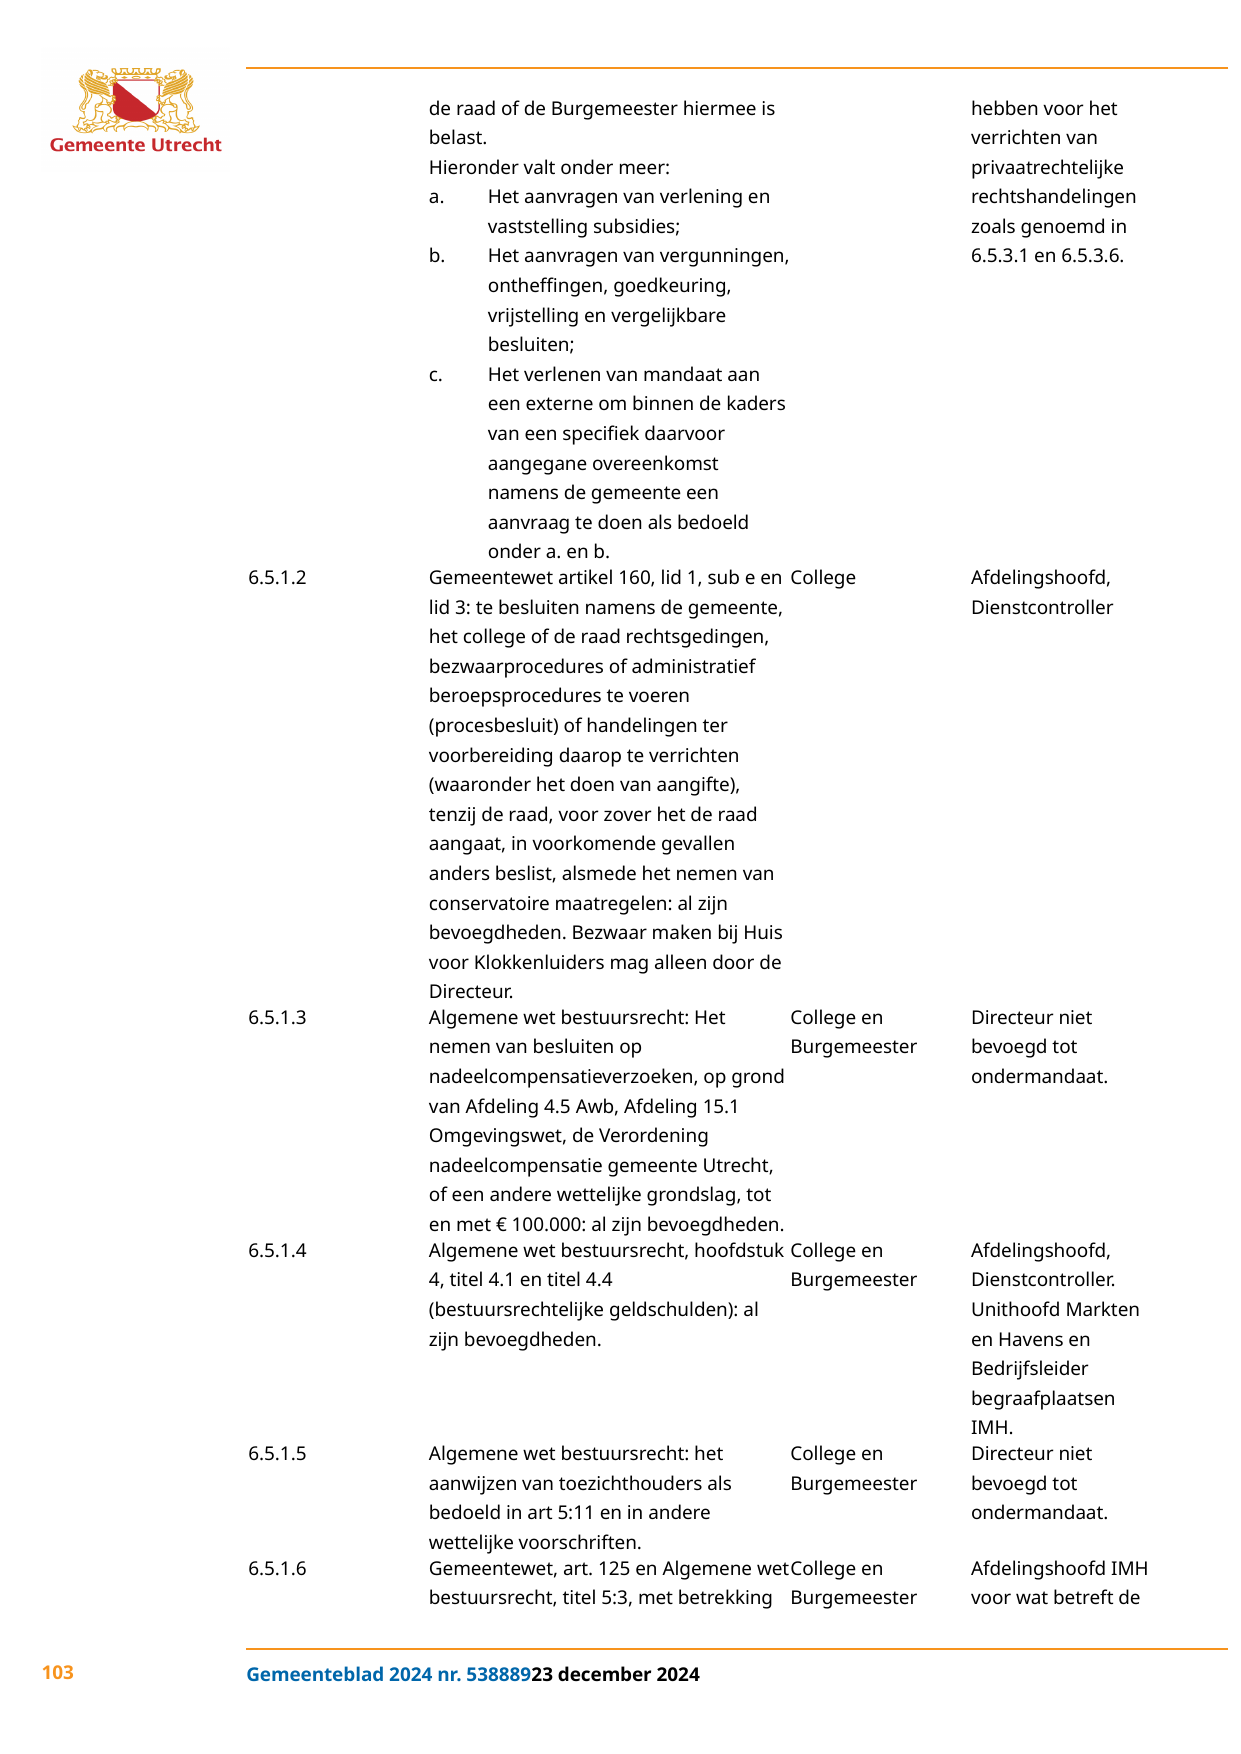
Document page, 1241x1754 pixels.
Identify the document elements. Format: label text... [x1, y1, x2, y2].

table_cell Afdelingshoofd, Dienstcontroller. Unithoofd Markten en Havens en Bedrijfsleider begraafplaatsen IMH. [971, 1237, 1152, 1440]
table_cell College en Burgemeester [790, 1237, 971, 1440]
table_cell College [790, 564, 971, 1004]
table_cell College en Burgemeester [790, 1440, 971, 1555]
table_cell 6.5.1.4 [248, 1237, 429, 1440]
table_cell 6.5.1.5 [248, 1440, 429, 1555]
picture [41, 47, 231, 172]
table_cell College en Burgemeester [790, 1555, 971, 1610]
table_cell Afdelingshoofd IMH voor wat betreft de [971, 1555, 1152, 1610]
table_cell Algemene wet bestuursrecht, hoofdstuk 4, titel 4.1 en titel 4.4 (bestuursrechtelijke geldschulden): al zijn bevoegdheden. [429, 1237, 790, 1440]
table_cell Directeur niet bevoegd tot ondermandaat. [971, 1004, 1152, 1237]
table_cell 6.5.1.6 [248, 1555, 429, 1610]
table_cell [790, 95, 971, 564]
table_cell Afdelingshoofd, Dienstcontroller [971, 564, 1152, 1004]
table_cell Gemeentewet artikel 160, lid 1, sub e en lid 3: te besluiten namens de gemeente, het college of de raad rechtsgedingen, bezwaarprocedures of administratief beroepsprocedures te voeren (procesbesluit) of handelingen ter voorbereiding daarop te verrichten (waaronder het doen van aangifte), tenzij de raad, voor zover het de raad aangaat, in voorkomende gevallen anders beslist, alsmede het nemen van conservatoire maatregelen: al zijn bevoegdheden. Bezwaar maken bij Huis voor Klokkenluiders mag alleen door de Directeur. [429, 564, 790, 1004]
table_cell College en Burgemeester [790, 1004, 971, 1237]
table_cell hebben voor het verrichten van privaatrechtelijke rechtshandelingen zoals genoemd in 6.5.3.1 en 6.5.3.6. [971, 95, 1152, 564]
table_cell Gemeentewet, art. 125 en Algemene wet bestuursrecht, titel 5:3, met betrekking [429, 1555, 790, 1610]
table_cell Directeur niet bevoegd tot ondermandaat. [971, 1440, 1152, 1555]
table_cell Algemene wet bestuursrecht: het aanwijzen van toezichthouders als bedoeld in art 5:11 en in andere wettelijke voorschriften. [429, 1440, 790, 1555]
table_cell Algemene wet bestuursrecht: Het nemen van besluiten op nadeelcompensatieverzoeken, op grond van Afdeling 4.5 Awb, Afdeling 15.1 Omgevingswet, de Verordening nadeelcompensatie gemeente Utrecht, of een andere wettelijke grondslag, tot en met € 100.000: al zijn bevoegdheden. [429, 1004, 790, 1237]
table_cell de raad of de Burgemeester hiermee is belast. Hieronder valt onder meer: Het aanvragen van verlening en vaststelling subsidies; Het aanvragen van vergunningen, ontheffingen, goedkeuring, vrijstelling en vergelijkbare besluiten; Het verlenen van mandaat aan een externe om binnen de kaders van een specifiek daarvoor aangegane overeenkomst namens de gemeente een aanvraag te doen als bedoeld onder a. en b. [429, 95, 790, 564]
table_cell 6.5.1.2 [248, 564, 429, 1004]
table_cell [248, 95, 429, 564]
table_cell 6.5.1.3 [248, 1004, 429, 1237]
